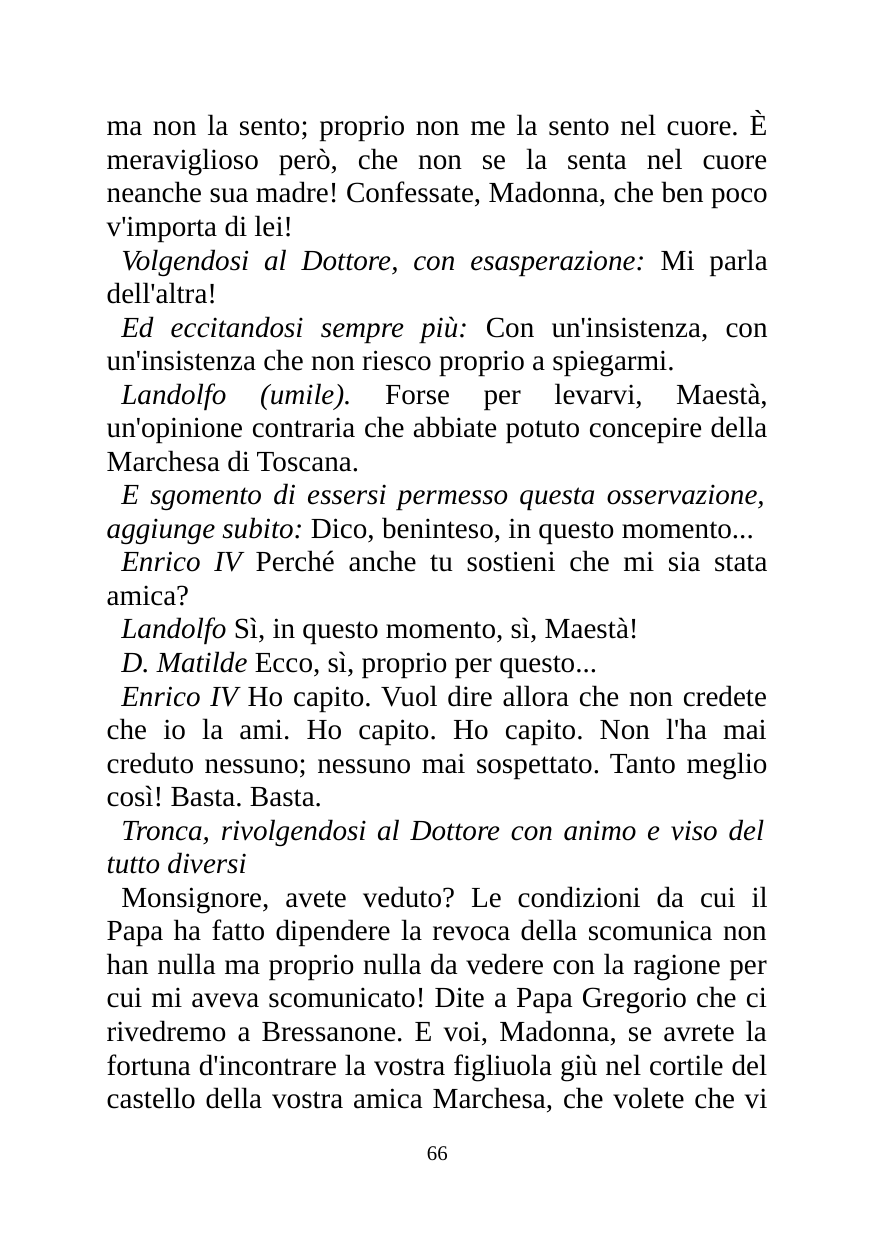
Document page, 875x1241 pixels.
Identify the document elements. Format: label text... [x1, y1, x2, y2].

text ma non la sento; proprio non me la sento nel cuore. È meraviglioso però, che non se la senta nel cuore neanche sua madre! Confessate, Madonna, che ben poco v'importa di lei! [106, 108, 768, 243]
text D. Matilde Ecco, sì, proprio per questo... [106, 645, 768, 679]
text Tronca, rivolgendosi al Dottore con animo e viso del tutto diversi [106, 813, 768, 880]
text Enrico IV Perché anche tu sostieni che mi sia stata amica? [106, 544, 768, 612]
text Landolfo Sì, in questo momento, sì, Maestà! [106, 612, 768, 645]
text Ed eccitandosi sempre più: Con un'insistenza, con un'insistenza che non riesco proprio a spiegarmi. [106, 310, 768, 377]
text Volgendosi al Dottore, con esasperazione: Mi parla dell'altra! [106, 243, 768, 310]
text E sgomento di essersi permesso questa osservazione, aggiunge subito: Dico, beninteso, in questo momento... [106, 477, 768, 544]
text Landolfo (umile). Forse per levarvi, Maestà, un'opinione contraria che abbiate potuto concepire della Marchesa di Toscana. [106, 377, 768, 477]
text Monsignore, avete veduto? Le condizioni da cui il Papa ha fatto dipendere la revoca della scomunica non han nulla ma proprio nulla da vedere con la ragione per cui mi aveva scomunicato! Dite a Papa Gregorio che ci rivedremo a Bressanone. E voi, Madonna, se avrete la fortuna d'incontrare la vostra figliuola giù nel cortile del castello della vostra amica Marchesa, che volete che vi [106, 880, 768, 1115]
text Enrico IV Ho capito. Vuol dire allora che non credete che io la ami. Ho capito. Ho capito. Non l'ha mai creduto nessuno; nessuno mai sospettato. Tanto meglio così! Basta. Basta. [106, 679, 768, 813]
